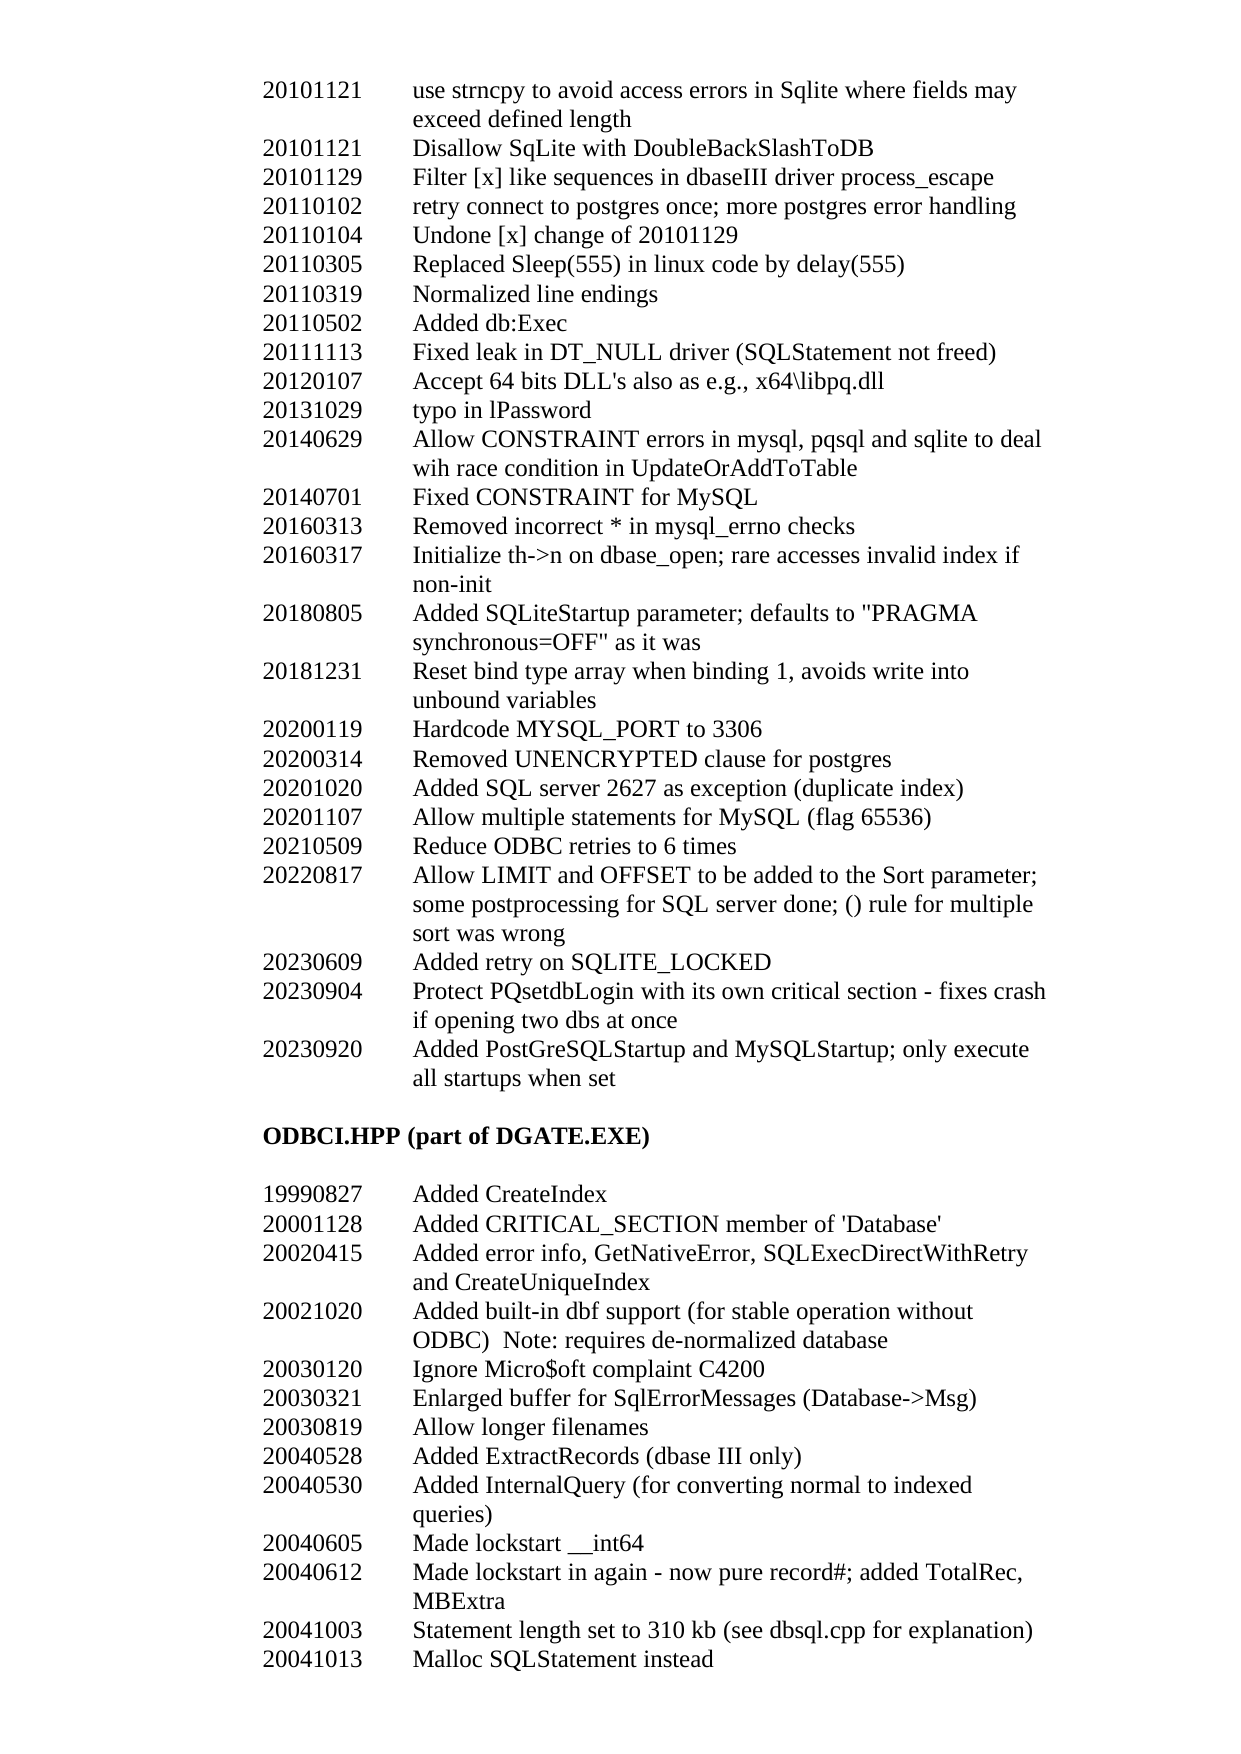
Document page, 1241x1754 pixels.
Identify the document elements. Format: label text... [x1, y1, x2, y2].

text 20040605 Made lockstart __int64 [262, 1528, 1053, 1557]
text 20030819 Allow longer filenames [262, 1412, 1053, 1441]
text 20181231 Reset bind type array when binding 1, avoids write into unbound variables [262, 656, 1053, 714]
text 20101129 Filter [x] like sequences in dbaseIII driver process_escape [262, 162, 1053, 191]
text 20110319 Normalized line endings [262, 278, 1053, 307]
text 20230609 Added retry on SQLITE_LOCKED [262, 947, 1053, 976]
text 20200119 Hardcode MYSQL_PORT to 3306 [262, 714, 1053, 743]
text 20101121 use strncpy to avoid access errors in Sqlite where fields may exceed defined length [262, 75, 1053, 133]
text 20001128 Added CRITICAL_SECTION member of 'Database' [262, 1208, 1053, 1237]
text 20201020 Added SQL server 2627 as exception (duplicate index) [262, 772, 1053, 802]
text 20140629 Allow CONSTRAINT errors in mysql, pqsql and sqlite to deal wih race condition in UpdateOrAddToTable [262, 424, 1053, 482]
text 20101121 Disallow SqLite with DoubleBackSlashToDB [262, 133, 1053, 162]
text 20200314 Removed UNENCRYPTED clause for postgres [262, 743, 1053, 772]
text 20110305 Replaced Sleep(555) in linux code by delay(555) [262, 249, 1053, 278]
text 20030321 Enlarged buffer for SqlErrorMessages (Database->Msg) [262, 1383, 1053, 1412]
text 20041003 Statement length set to 310 kb (see dbsql.cpp for explanation) [262, 1615, 1053, 1644]
text 20040612 Made lockstart in again - now pure record#; added TotalRec, MBExtra [262, 1557, 1053, 1615]
text 20020415 Added error info, GetNativeError, SQLExecDirectWithRetry and CreateUniqueIndex [262, 1237, 1053, 1296]
text 20040528 Added ExtractRecords (dbase III only) [262, 1441, 1053, 1470]
text 20230904 Protect PQsetdbLogin with its own critical section - fixes crash if opening two dbs at once [262, 976, 1053, 1034]
text 20210509 Reduce ODBC retries to 6 times [262, 831, 1053, 860]
text 20030120 Ignore Micro$oft complaint C4200 [262, 1354, 1053, 1383]
text 20110502 Added db:Exec [262, 307, 1053, 337]
text 20160313 Removed incorrect * in mysql_errno checks [262, 511, 1053, 540]
text 20120107 Accept 64 bits DLL's also as e.g., x64\libpq.dll [262, 366, 1053, 395]
subtitle ODBCI.HPP (part of DGATE.EXE) [262, 1121, 1053, 1150]
text 20201107 Allow multiple statements for MySQL (flag 65536) [262, 802, 1053, 831]
text 20180805 Added SQLiteStartup parameter; defaults to "PRAGMA synchronous=OFF" as it was [262, 598, 1053, 656]
text 20111113 Fixed leak in DT_NULL driver (SQLStatement not freed) [262, 337, 1053, 366]
text 20160317 Initialize th->n on dbase_open; rare accesses invalid index if non-init [262, 540, 1053, 598]
text 20040530 Added InternalQuery (for converting normal to indexed queries) [262, 1470, 1053, 1528]
text 20131029 typo in lPassword [262, 395, 1053, 424]
text 20041013 Malloc SQLStatement instead [262, 1644, 1053, 1673]
text 19990827 Added CreateIndex [262, 1179, 1053, 1208]
text 20230920 Added PostGreSQLStartup and MySQLStartup; only execute all startups when set [262, 1034, 1053, 1092]
text 20110104 Undone [x] change of 20101129 [262, 220, 1053, 249]
text 20110102 retry connect to postgres once; more postgres error handling [262, 191, 1053, 220]
text 20021020 Added built-in dbf support (for stable operation without ODBC) Note: requires de-normalized database [262, 1296, 1053, 1354]
text 20220817 Allow LIMIT and OFFSET to be added to the Sort parameter; some postprocessing for SQL server done; () rule for multiple sort was wrong [262, 860, 1053, 947]
text 20140701 Fixed CONSTRAINT for MySQL [262, 482, 1053, 511]
